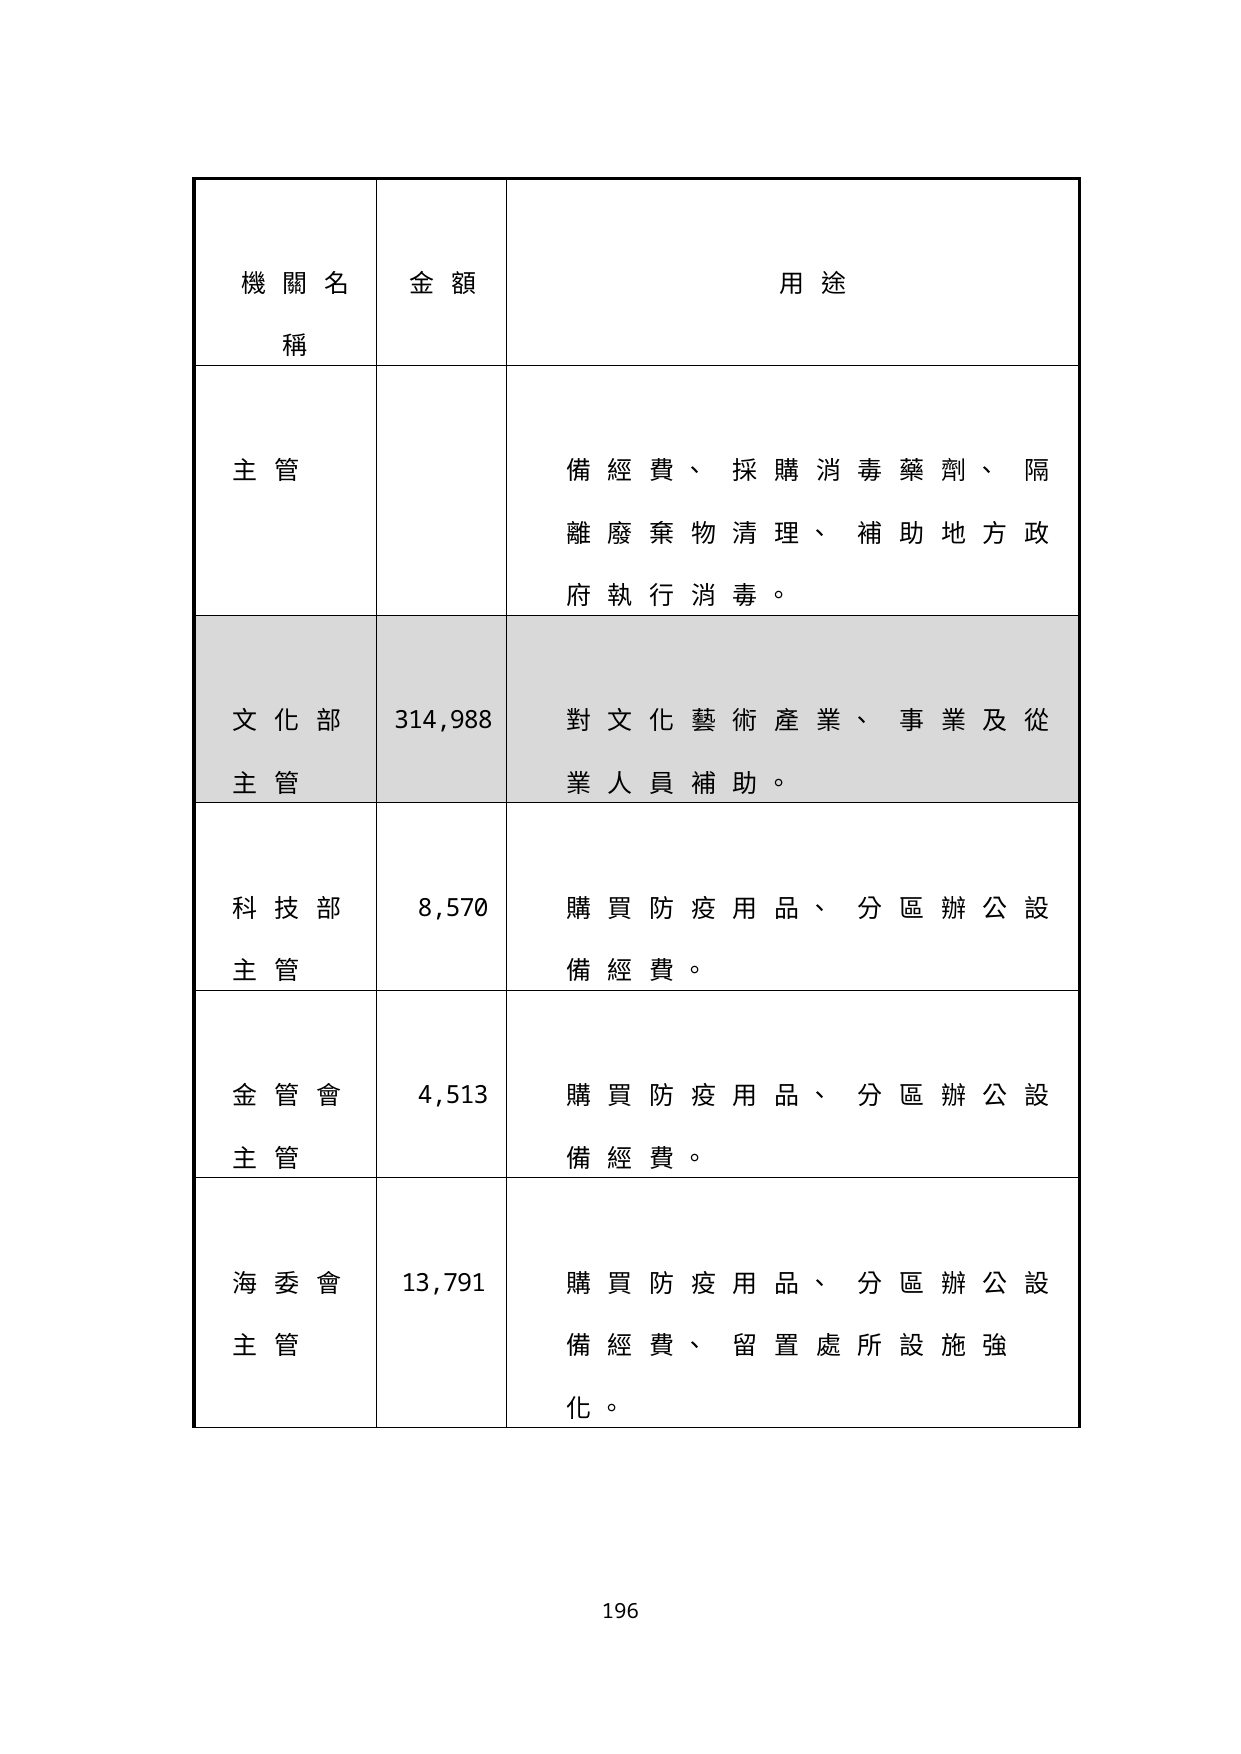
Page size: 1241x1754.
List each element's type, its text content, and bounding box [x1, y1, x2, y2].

table_cell [377, 366, 506, 615]
table_header 機關名稱 [196, 180, 376, 365]
table_cell 海委會主管 [196, 1178, 376, 1427]
table_header 用途 [507, 180, 1078, 365]
table_cell 8,570 [377, 803, 506, 990]
table_cell 文化部主管 [196, 616, 376, 802]
table_cell 13,791 [377, 1178, 506, 1427]
table_cell 金管會主管 [196, 991, 376, 1177]
table_cell 備經費、採購消毒藥劑、隔離廢棄物清理、補助地方政府執行消毒。 [507, 366, 1078, 615]
table_cell 科技部主管 [196, 803, 376, 990]
table_header 金額 [377, 180, 506, 365]
table_cell 主管 [196, 366, 376, 615]
table_cell 對文化藝術產業、事業及從業人員補助。 [507, 616, 1078, 802]
table_cell 購買防疫用品、分區辦公設備經費、留置處所設施強化。 [507, 1178, 1078, 1427]
table_cell 購買防疫用品、分區辦公設備經費。 [507, 803, 1078, 990]
table_cell 購買防疫用品、分區辦公設備經費。 [507, 991, 1078, 1177]
table_cell 314,988 [377, 616, 506, 802]
table_cell 4,513 [377, 991, 506, 1177]
